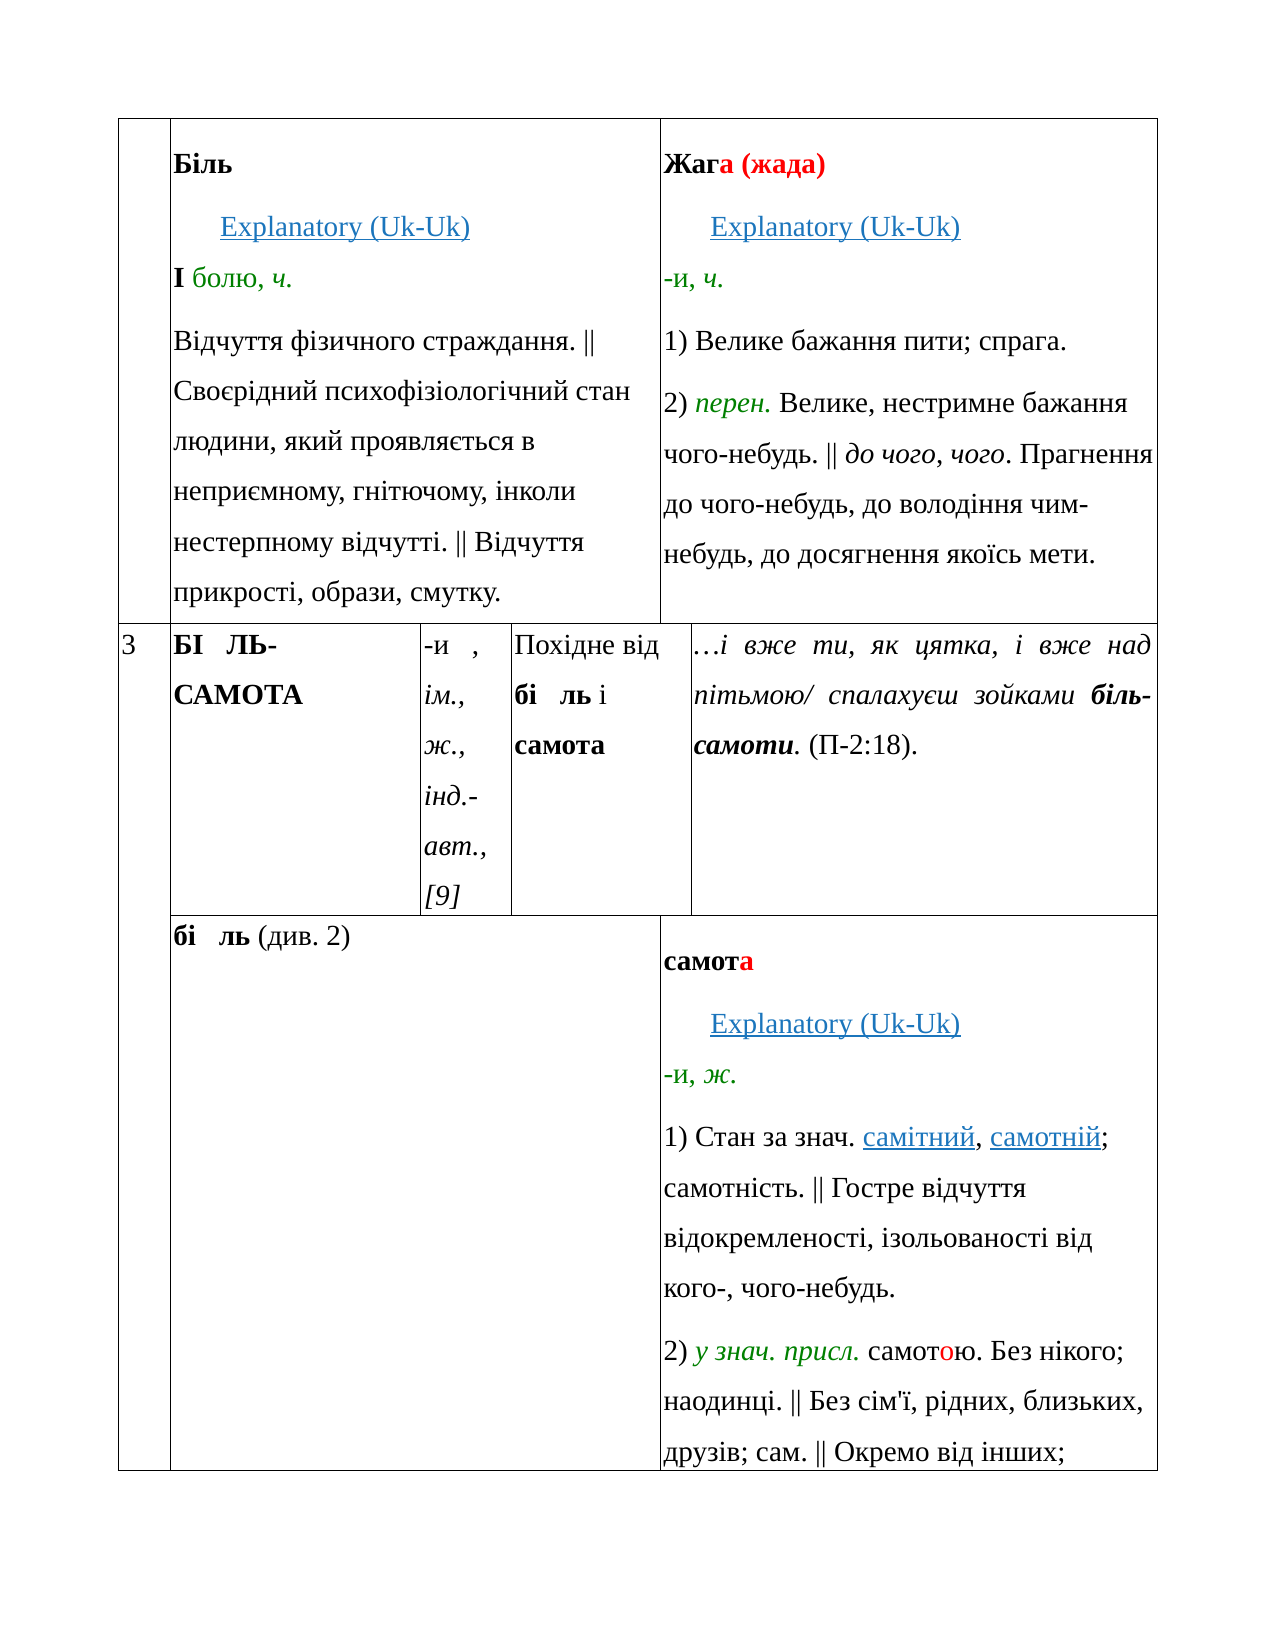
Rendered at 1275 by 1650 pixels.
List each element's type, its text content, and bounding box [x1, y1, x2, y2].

table_cell самота Explanatory (Uk-Uk) -и, ж. 1) Стан за знач. самітний, самотній; самотність. || Гостре відчуття відокремленості, ізольованості від кого-, чого-небудь. 2) у знач. присл. самотою. Без нікого; наодинці. || Без сім'ї, рідних, близьких, друзів; сам. || Окремо від інших; [661, 916, 1157, 1470]
table_cell [119, 119, 170, 623]
table_cell Біль-самотА [171, 624, 420, 915]
table_cell Жага (жада) Explanatory (Uk-Uk) -и, ч. 1) Велике бажання пити; спрага. 2) перен. Велике, нестримне бажання чого-небудь. || до чого, чого. Прагнення до чого-небудь, до володіння чим-небудь, до досягнення якоїсь мети. [661, 119, 1157, 623]
table_cell -и, ім., ж., інд.-авт., [9] [421, 624, 511, 915]
table_cell …і вже ти, як цятка, і вже над пітьмою/ спалахуєш зойками біль-самоти. (П-2:18). [692, 624, 1157, 915]
table_cell Біль Explanatory (Uk-Uk) I болю, ч. Відчуття фізичного страждання. || Своєрідний психофізіологічний стан людини, який проявляється в неприємному, гнітючому, інколи нестерпному відчутті. || Відчуття прикрості, образи, смутку. [171, 119, 660, 623]
table_cell Похідне від біль і самота [512, 624, 691, 915]
table_cell біль (див. 2) [171, 916, 660, 1470]
table_cell 3 [119, 624, 170, 1470]
